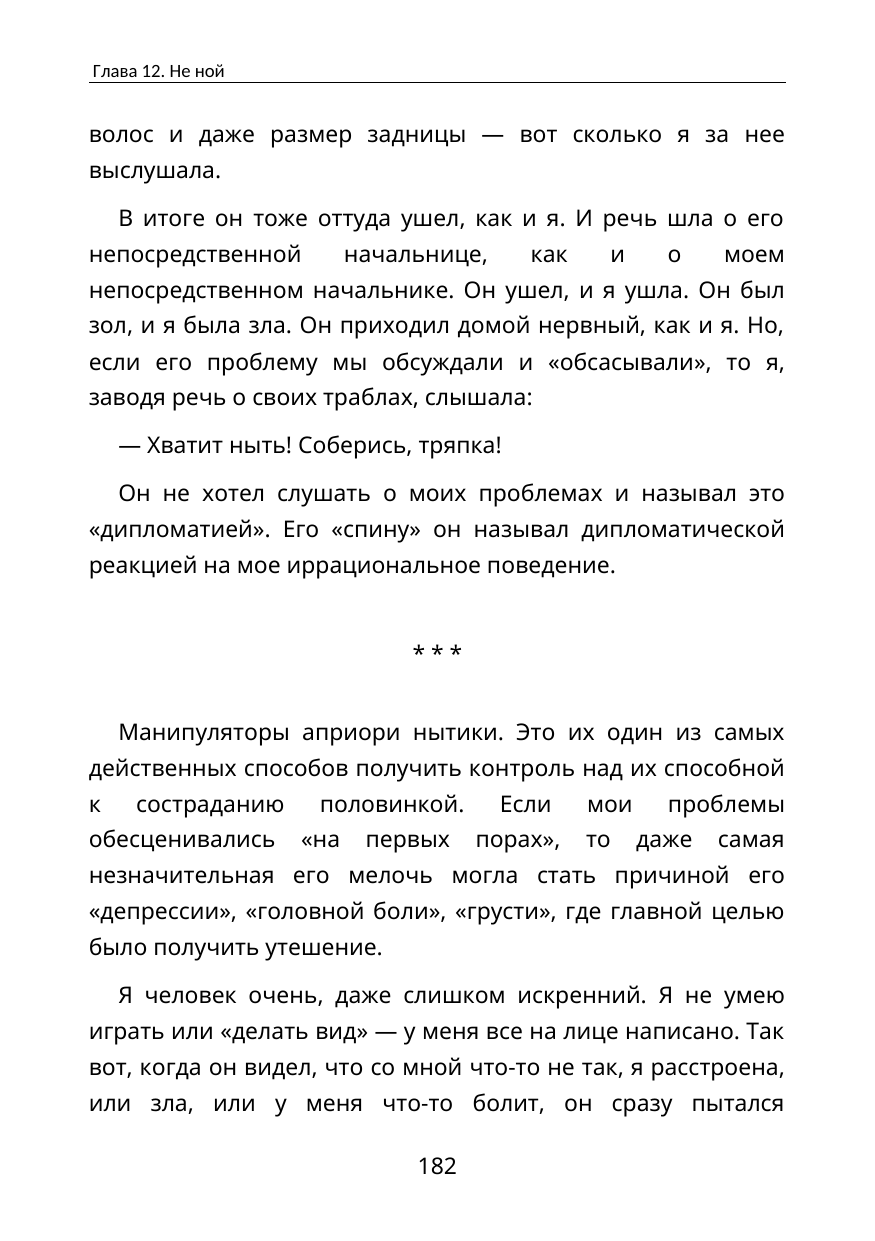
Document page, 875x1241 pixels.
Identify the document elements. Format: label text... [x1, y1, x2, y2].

subtitle * * * [88, 638, 786, 669]
text Манипуляторы априори нытики. Это их один из самых действенных способов получить контроль над их способной к состраданию половинкой. Если мои проблемы обесценивались «на первых порах», то даже самая незначительная его мелочь могла стать причиной его «депрессии», «головной боли», «грусти», где главной целью было получить утешение. [88, 716, 786, 962]
text В итоге он тоже оттуда ушел, как и я. И речь шла о его непосредственной начальнице, как и о моем непосредственном начальнике. Он ушел, и я ушла. Он был зол, и я была зла. Он приходил домой нервный, как и я. Но, если его проблему мы обсуждали и «обсасывали», то я, заводя речь о своих траблах, слышала: [88, 202, 786, 413]
text Он не хотел слушать о моих проблемах и называл это «дипломатией». Его «спину» он называл дипломатической реакцией на мое иррациональное поведение. [88, 477, 786, 580]
text Я человек очень, даже слишком искренний. Я не умею играть или «делать вид» — у меня все на лице написано. Так вот, когда он видел, что со мной что-то не так, я расстроена, или зла, или у меня что-то болит, он сразу пытался [88, 979, 786, 1118]
text — Хватит ныть! Соберись, тряпка! [88, 429, 786, 460]
text волос и даже размер задницы — вот сколько я за нее выслушала. [88, 118, 786, 185]
